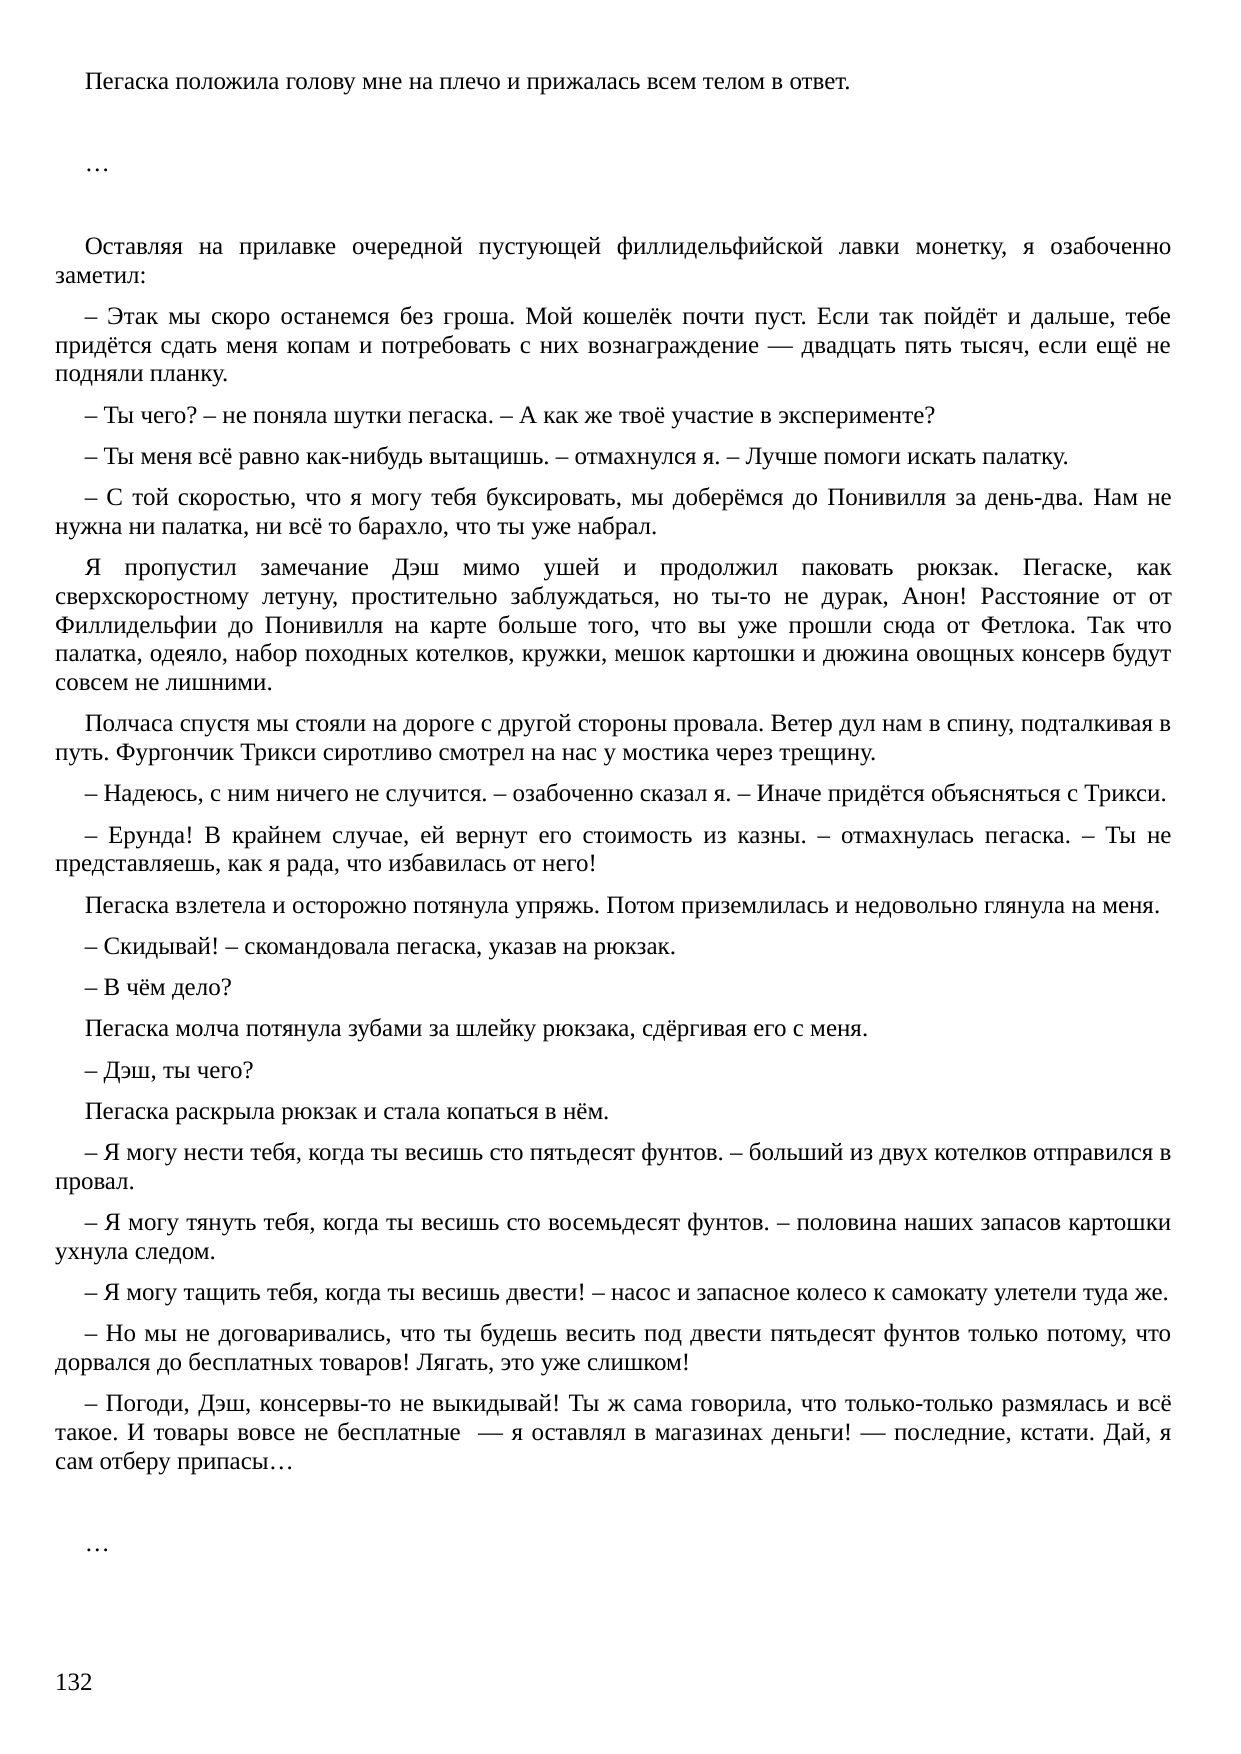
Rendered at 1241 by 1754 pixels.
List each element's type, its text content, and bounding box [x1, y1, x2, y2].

text – В чём дело? [55, 972, 1173, 1001]
text Полчаса спустя мы стояли на дороге с другой стороны провала. Ветер дул нам в спину, подталкивая в путь. Фургончик Трикси сиротливо смотрел на нас у мостика через трещину. [55, 708, 1173, 766]
text Пегаска взлетела и осторожно потянула упряжь. Потом приземлилась и недовольно глянула на меня. [55, 890, 1173, 918]
text – Я могу тянуть тебя, когда ты весишь сто восемьдесят фунтов. – половина наших запасов картошки ухнула следом. [55, 1207, 1173, 1265]
text – Скидывай! – скомандовала пегаска, указав на рюкзак. [55, 931, 1173, 960]
text – Я могу нести тебя, когда ты весишь сто пятьдесят фунтов. – больший из двух котелков отправился в провал. [55, 1137, 1173, 1195]
text … [55, 148, 1173, 177]
text – Дэш, ты чего? [55, 1055, 1173, 1083]
text – Я могу тащить тебя, когда ты весишь двести! – насос и запасное колесо к самокату улетели туда же. [55, 1277, 1173, 1306]
text – Ерунда! В крайнем случае, ей вернут его стоимость из казны. – отмахнулась пегаска. – Ты не представляешь, как я рада, что избавилась от него! [55, 820, 1173, 877]
text – Ты меня всё равно как-нибудь вытащишь. – отмахнулся я. – Лучше помоги искать палатку. [55, 441, 1173, 470]
text – Ты чего? – не поняла шутки пегаска. – А как же твоё участие в эксперименте? [55, 400, 1173, 428]
text Пегаска положила голову мне на плечо и прижалась всем телом в ответ. [55, 66, 1173, 95]
text – Погоди, Дэш, консервы-то не выкидывай! Ты ж сама говорила, что только-только размялась и всё такое. И товары вовсе не бесплатные — я оставлял в магазинах деньги! — последние, кстати. Дай, я сам отберу припасы… [55, 1388, 1173, 1475]
text – Но мы не договаривались, что ты будешь весить под двести пятьдесят фунтов только потому, что дорвался до бесплатных товаров! Лягать, это уже слишком! [55, 1318, 1173, 1376]
text – Надеюсь, с ним ничего не случится. – озабоченно сказал я. – Иначе придётся объясняться с Трикси. [55, 778, 1173, 807]
text Пегаска раскрыла рюкзак и стала копаться в нём. [55, 1096, 1173, 1125]
text … [55, 1528, 1173, 1557]
text – С той скоростью, что я могу тебя буксировать, мы доберёмся до Понивилля за день-два. Нам не нужна ни палатка, ни всё то барахло, что ты уже набрал. [55, 482, 1173, 540]
text – Этак мы скоро останемся без гроша. Мой кошелёк почти пуст. Если так пойдёт и дальше, тебе придётся сдать меня копам и потребовать с них вознаграждение — двадцать пять тысяч, если ещё не подняли планку. [55, 301, 1173, 387]
text Я пропустил замечание Дэш мимо ушей и продолжил паковать рюкзак. Пегаске, как сверхскоростному летуну, простительно заблуждаться, но ты-то не дурак, Анон! Расстояние от от Филлидельфии до Понивилля на карте больше того, что вы уже прошли сюда от Фетлока. Так что палатка, одеяло, набор походных котелков, кружки, мешок картошки и дюжина овощных консерв будут совсем не лишними. [55, 552, 1173, 696]
text Пегаска молча потянула зубами за шлейку рюкзака, сдёргивая его с меня. [55, 1013, 1173, 1042]
text Оставляя на прилавке очередной пустующей филлидельфийской лавки монетку, я озабоченно заметил: [55, 231, 1173, 288]
